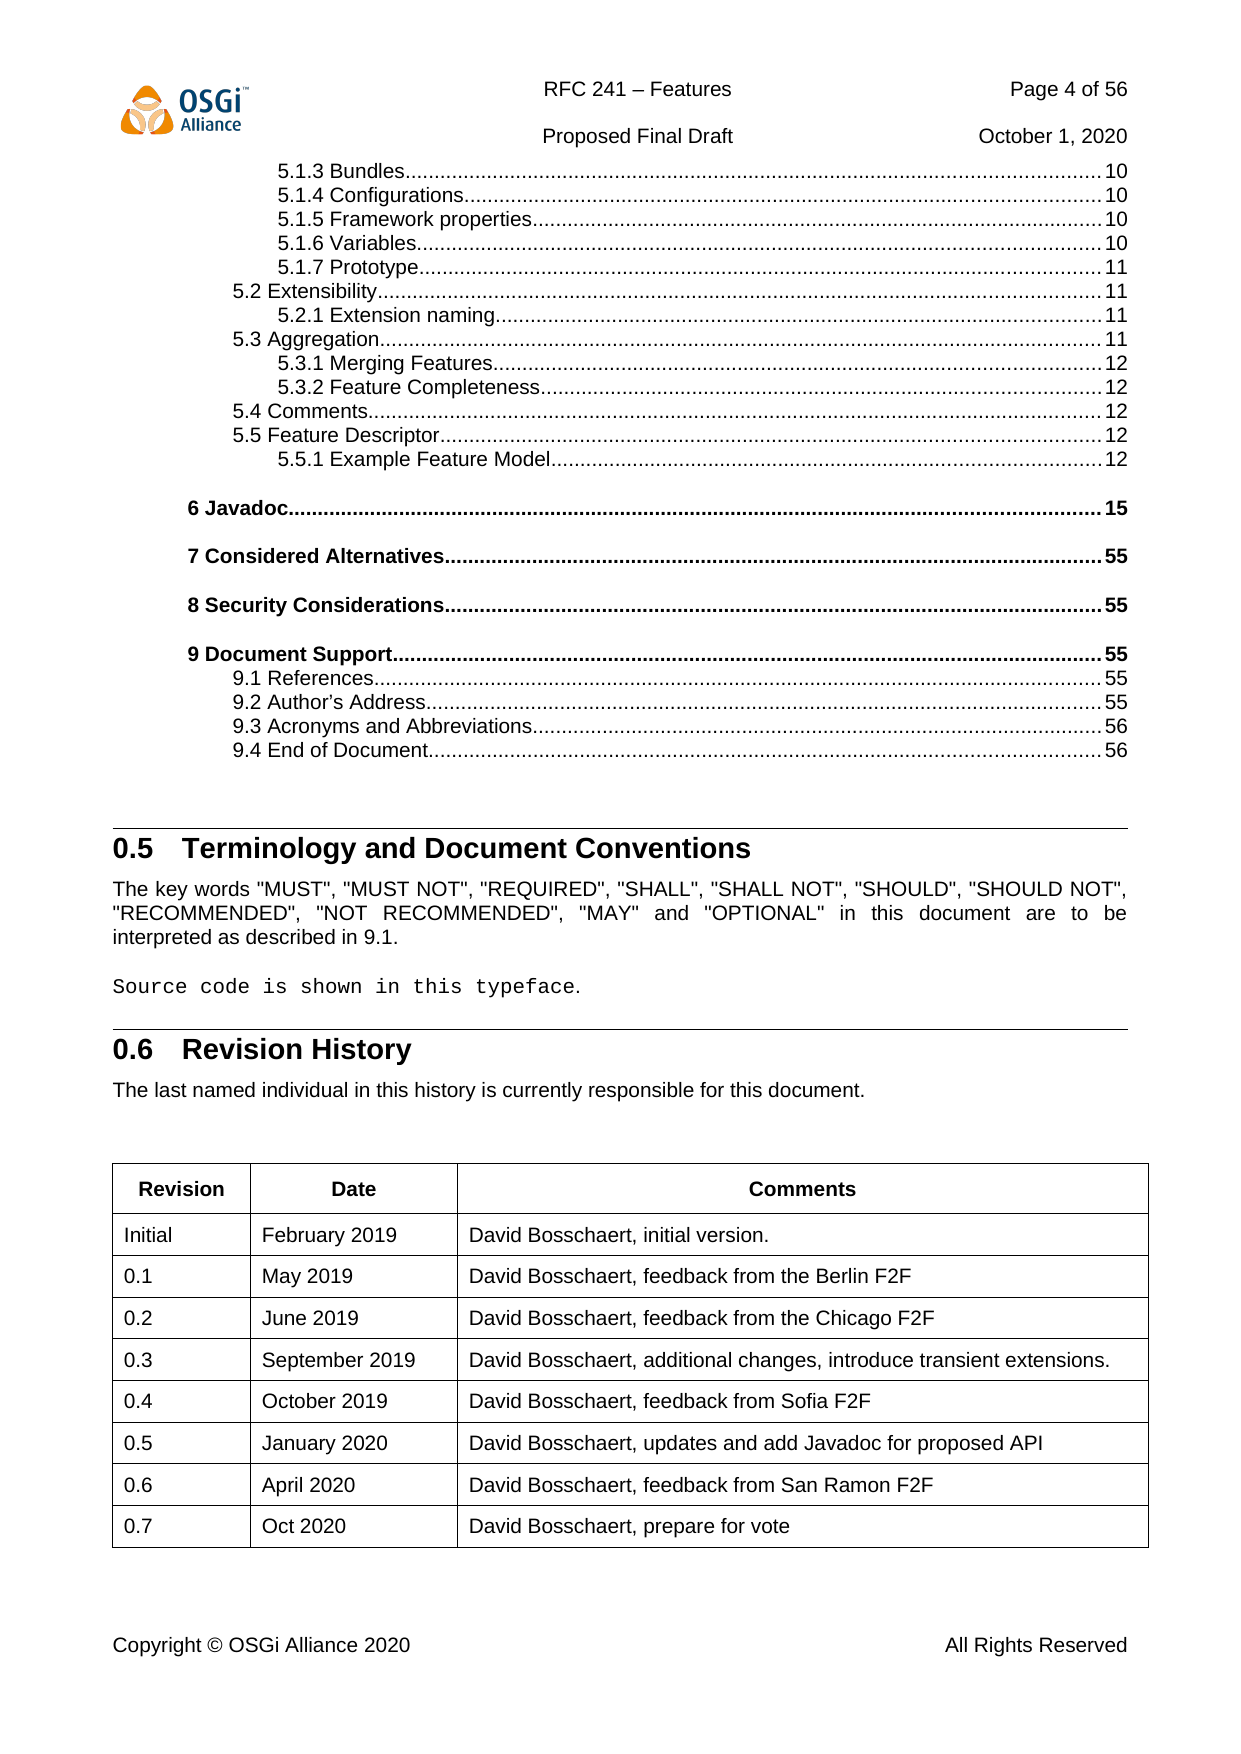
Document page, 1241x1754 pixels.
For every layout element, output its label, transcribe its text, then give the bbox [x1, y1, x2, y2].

text 5.3.2 Feature Completeness 12 [277, 374, 1128, 398]
text 5.5 Feature Descriptor 12 [232, 422, 1128, 446]
table_cell David Bosschaert, updates and add Javadoc for proposed API [458, 1423, 1148, 1463]
table_cell David Bosschaert, prepare for vote [458, 1506, 1148, 1547]
table_header Date [251, 1164, 457, 1213]
text 5.2.1 Extension naming 11 [277, 303, 1128, 327]
table_cell February 2019 [251, 1214, 457, 1255]
table_cell 0.7 [113, 1506, 250, 1547]
subtitle Revision History [112, 1030, 1128, 1065]
table_header Revision [113, 1164, 250, 1213]
table_cell 0.2 [113, 1298, 250, 1338]
table_cell David Bosschaert, initial version. [458, 1214, 1148, 1255]
text Source code is shown in this typeface. [112, 974, 1128, 999]
text 5.1.6 Variables 10 [277, 231, 1128, 255]
text 9.1 References 55 [232, 666, 1128, 690]
table_cell October 2019 [251, 1381, 457, 1422]
table_cell David Bosschaert, feedback from Sofia F2F [458, 1381, 1148, 1422]
text The last named individual in this history is currently responsible for this document. [112, 1078, 1128, 1102]
table_cell June 2019 [251, 1298, 457, 1338]
text 5.5.1 Example Feature Model 12 [277, 446, 1128, 470]
table_cell 0.3 [113, 1339, 250, 1380]
text 5.3.1 Merging Features 12 [277, 351, 1128, 374]
text 6 Javadoc 15 [187, 495, 1128, 519]
table_cell May 2019 [251, 1256, 457, 1297]
table_cell 0.6 [113, 1464, 250, 1505]
table_cell David Bosschaert, additional changes, introduce transient extensions. [458, 1339, 1148, 1380]
table_cell April 2020 [251, 1464, 457, 1505]
table_cell David Bosschaert, feedback from the Berlin F2F [458, 1256, 1148, 1297]
text 5.2 Extensibility 11 [232, 279, 1128, 303]
text The key words "MUST", "MUST NOT", "REQUIRED", "SHALL", "SHALL NOT", "SHOULD", "SHOULD NOT", "RECOMMENDED", "NOT RECOMMENDED", "MAY" and "OPTIONAL" in this document are to be interpreted as described in 9.1. [112, 877, 1128, 949]
subtitle Terminology and Document Conventions [112, 829, 1128, 864]
table_cell 0.5 [113, 1423, 250, 1463]
text 5.1.7 Prototype 11 [277, 255, 1128, 279]
text 9 Document Support 55 [187, 642, 1128, 666]
text 5.4 Comments 12 [232, 398, 1128, 422]
table_cell January 2020 [251, 1423, 457, 1463]
text 5.1.5 Framework properties 10 [277, 207, 1128, 231]
table_cell David Bosschaert, feedback from the Chicago F2F [458, 1298, 1148, 1338]
text 8 Security Considerations 55 [187, 593, 1128, 617]
text 9.4 End of Document 56 [232, 738, 1128, 762]
table_cell 0.1 [113, 1256, 250, 1297]
text 5.3 Aggregation 11 [232, 327, 1128, 351]
text 5.1.4 Configurations 10 [277, 183, 1128, 207]
picture [113, 78, 257, 142]
text 5.1.3 Bundles 10 [277, 159, 1128, 183]
table_cell Initial [113, 1214, 250, 1255]
table_cell David Bosschaert, feedback from San Ramon F2F [458, 1464, 1148, 1505]
text 7 Considered Alternatives 55 [187, 544, 1128, 568]
table_cell Oct 2020 [251, 1506, 457, 1547]
text 9.3 Acronyms and Abbreviations 56 [232, 714, 1128, 738]
table_header Comments [458, 1164, 1148, 1213]
table_cell 0.4 [113, 1381, 250, 1422]
text 9.2 Author’s Address 55 [232, 690, 1128, 714]
table_cell September 2019 [251, 1339, 457, 1380]
